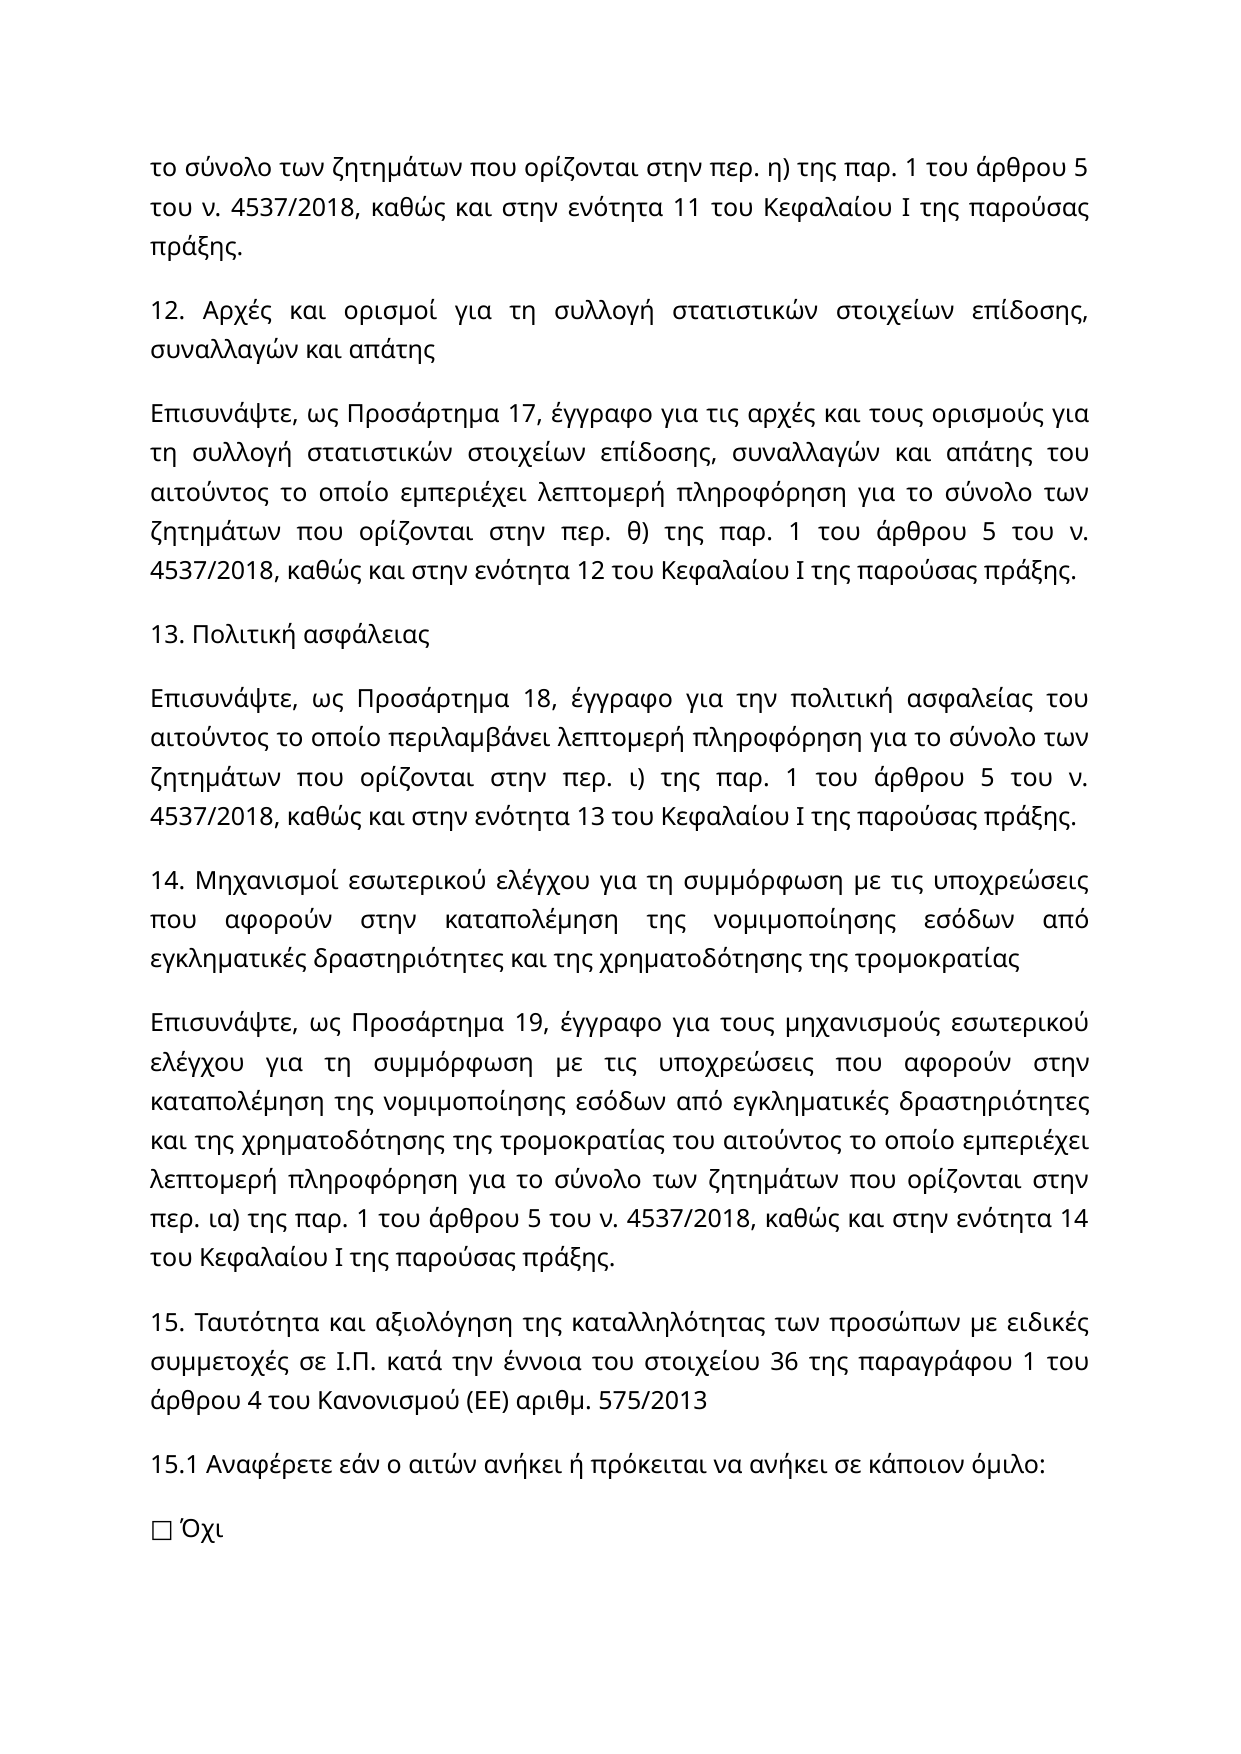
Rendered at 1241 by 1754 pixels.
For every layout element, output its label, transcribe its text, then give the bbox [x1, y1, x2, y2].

text Επισυνάψτε, ως Προσάρτημα 17, έγγραφο για τις αρχές και τους ορισμούς για τη συλλογή στατιστικών στοιχείων επίδοσης, συναλλαγών και απάτης του αιτούντος το οποίο εμπεριέχει λεπτομερή πληροφόρηση για το σύνολο των ζητημάτων που ορίζονται στην περ. θ) της παρ. 1 του άρθρου 5 του ν. 4537/2018, καθώς και στην ενότητα 12 του Κεφαλαίου Ι της παρούσας πράξης. [150, 396, 1090, 587]
text 14. Μηχανισμοί εσωτερικού ελέγχου για τη συμμόρφωση με τις υποχρεώσεις που αφορούν στην καταπολέμηση της νομιμοποίησης εσόδων από εγκληματικές δραστηριότητες και της χρηματοδότησης της τρομοκρατίας [150, 862, 1090, 975]
text 12. Αρχές και ορισμοί για τη συλλογή στατιστικών στοιχείων επίδοσης, συναλλαγών και απάτης [150, 292, 1090, 366]
text 15.1 Αναφέρετε εάν ο αιτών ανήκει ή πρόκειται να ανήκει σε κάποιον όμιλο: [150, 1447, 1090, 1481]
text 13. Πολιτική ασφάλειας [150, 617, 1090, 651]
text 15. Ταυτότητα και αξιολόγηση της καταλληλότητας των προσώπων με ειδικές συμμετοχές σε Ι.Π. κατά την έννοια του στοιχείου 36 της παραγράφου 1 του άρθρου 4 του Κανονισμού (ΕΕ) αριθμ. 575/2013 [150, 1304, 1090, 1417]
text το σύνολο των ζητημάτων που ορίζονται στην περ. η) της παρ. 1 του άρθρου 5 του ν. 4537/2018, καθώς και στην ενότητα 11 του Κεφαλαίου Ι της παρούσας πράξης. [150, 150, 1090, 262]
text Επισυνάψτε, ως Προσάρτημα 18, έγγραφο για την πολιτική ασφαλείας του αιτούντος το οποίο περιλαμβάνει λεπτομερή πληροφόρηση για το σύνολο των ζητημάτων που ορίζονται στην περ. ι) της παρ. 1 του άρθρου 5 του ν. 4537/2018, καθώς και στην ενότητα 13 του Κεφαλαίου Ι της παρούσας πράξης. [150, 681, 1090, 832]
text Επισυνάψτε, ως Προσάρτημα 19, έγγραφο για τους μηχανισμούς εσωτερικού ελέγχου για τη συμμόρφωση με τις υποχρεώσεις που αφορούν στην καταπολέμηση της νομιμοποίησης εσόδων από εγκληματικές δραστηριότητες και της χρηματοδότησης της τρομοκρατίας του αιτούντος το οποίο εμπεριέχει λεπτομερή πληροφόρηση για το σύνολο των ζητημάτων που ορίζονται στην περ. ια) της παρ. 1 του άρθρου 5 του ν. 4537/2018, καθώς και στην ενότητα 14 του Κεφαλαίου Ι της παρούσας πράξης. [150, 1005, 1090, 1274]
text □ Όχι [150, 1511, 1090, 1545]
